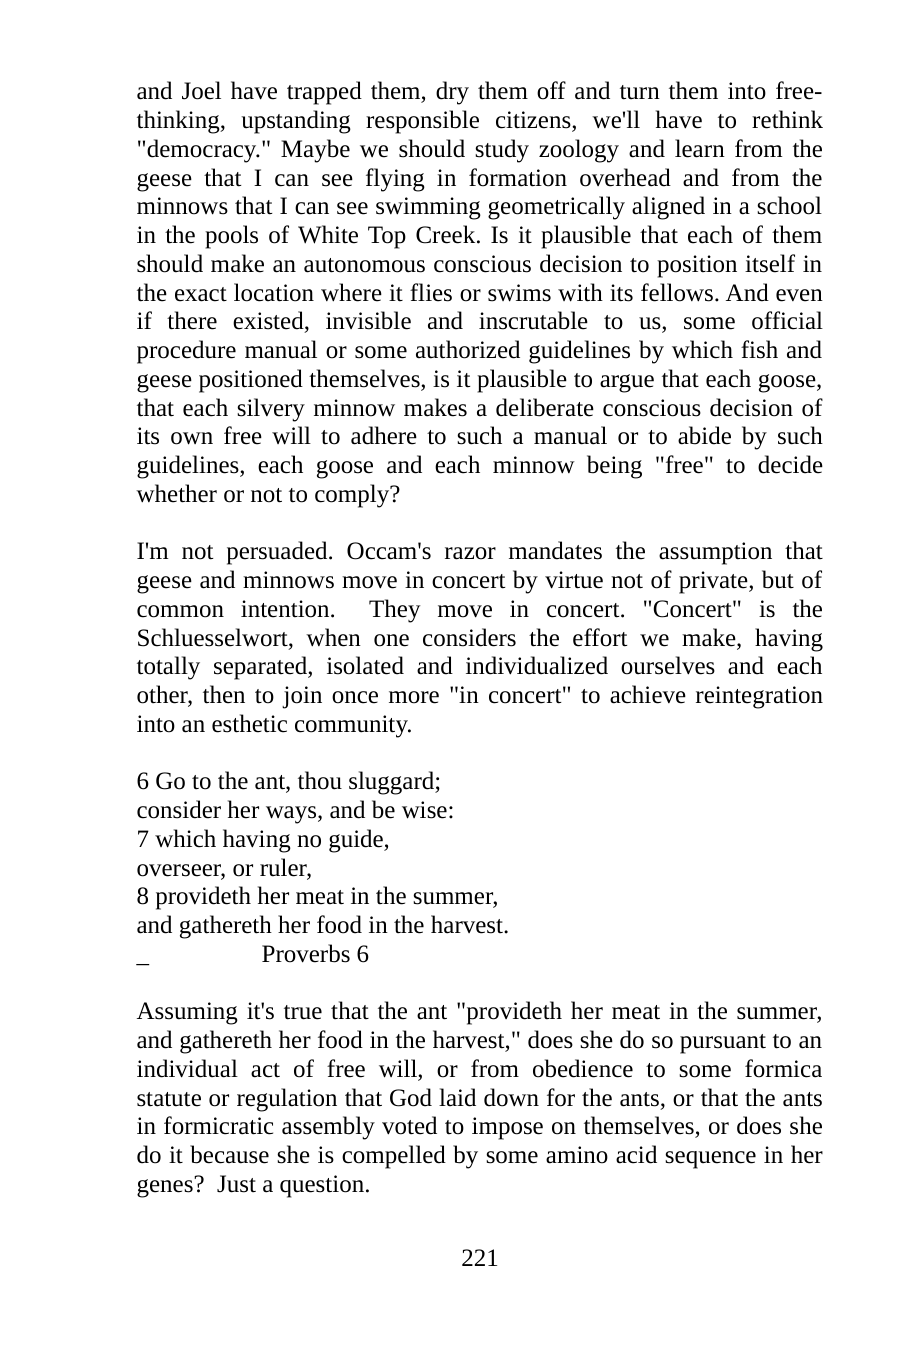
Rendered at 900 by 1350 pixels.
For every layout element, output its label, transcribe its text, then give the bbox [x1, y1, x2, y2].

text Assuming it's true that the ant "provideth her meat in the summer, and gathereth her food in the harvest," does she do so pursuant to an individual act of free will, or from obedience to some formica statute or regulation that God laid down for the ants, or that the ants in formicratic assembly voted to impose on themselves, or does she do it because she is compelled by some amino acid sequence in her genes? Just a question. [136, 996, 823, 1198]
text consider her ways, and be wise: [136, 795, 823, 824]
text 6 Go to the ant, thou sluggard; [136, 766, 823, 795]
text 7 which having no guide, [136, 824, 823, 853]
text and gathereth her food in the harvest. [136, 910, 823, 939]
text I'm not persuaded. Occam's razor mandates the assumption that geese and minnows move in concert by virtue not of private, but of common intention. They move in concert. "Concert" is the Schluesselwort, when one considers the effort we make, having totally separated, isolated and individualized ourselves and each other, then to join once more "in concert" to achieve reintegration into an esthetic community. [136, 536, 823, 738]
text 8 provideth her meat in the summer, [136, 881, 823, 910]
text and Joel have trapped them, dry them off and turn them into free-thinking, upstanding responsible citizens, we'll have to rethink "democracy." Maybe we should study zoology and learn from the geese that I can see flying in formation overhead and from the minnows that I can see swimming geometrically aligned in a school in the pools of White Top Creek. Is it plausible that each of them should make an autonomous conscious decision to position itself in the exact location where it flies or swims with its fellows. And even if there existed, invisible and inscrutable to us, some official procedure manual or some authorized guidelines by which fish and geese positioned themselves, is it plausible to argue that each goose, that each silvery minnow makes a deliberate conscious decision of its own free will to adhere to such a manual or to abide by such guidelines, each goose and each minnow being "free" to decide whether or not to comply? [136, 76, 823, 508]
text overseer, or ruler, [136, 853, 823, 881]
text _ Proverbs 6 [136, 939, 823, 968]
